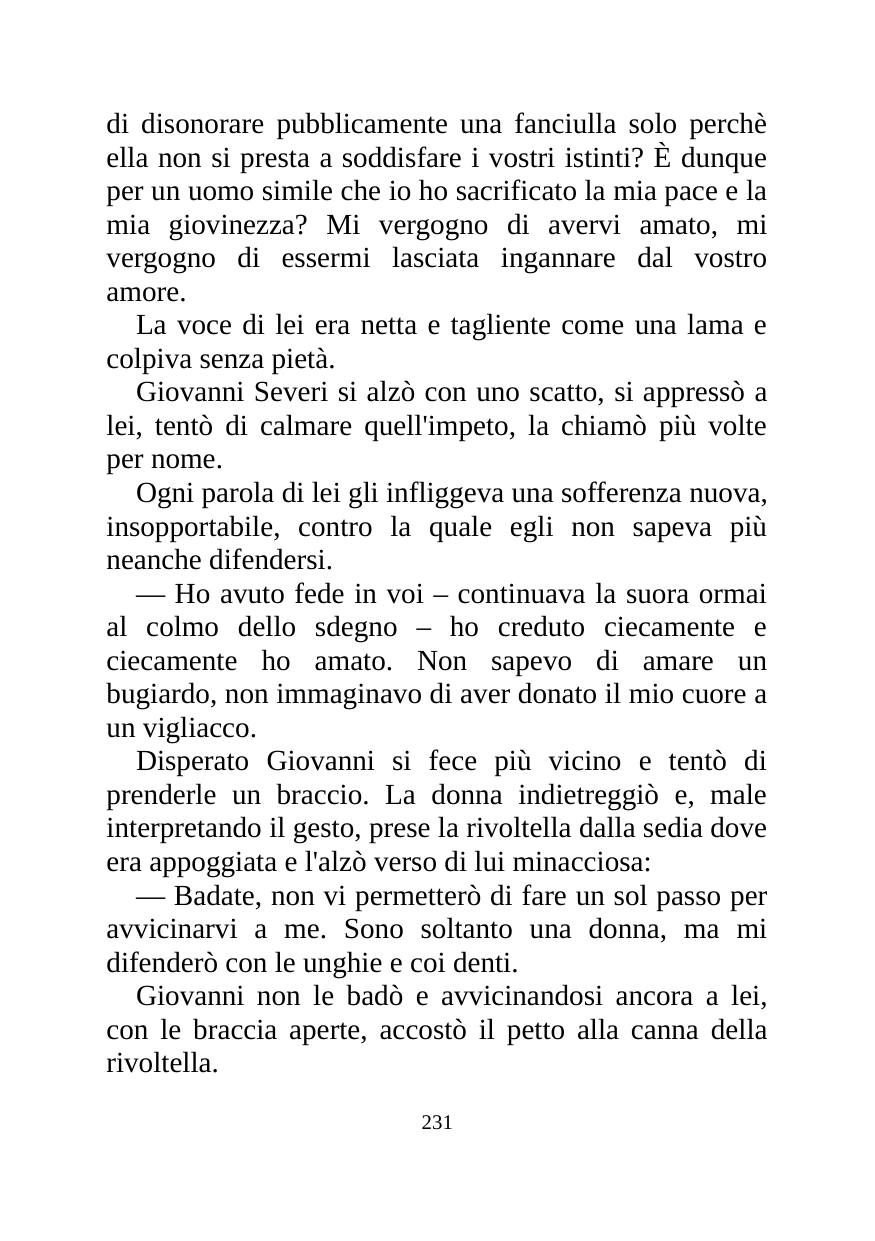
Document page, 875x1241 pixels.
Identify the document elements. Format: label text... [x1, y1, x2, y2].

text La voce di lei era netta e tagliente come una lama e colpiva senza pietà. [106, 307, 768, 374]
text di disonorare pubblicamente una fanciulla solo perchè ella non si presta a soddisfare i vostri istinti? È dunque per un uomo simile che io ho sacrificato la mia pace e la mia giovinezza? Mi vergogno di avervi amato, mi vergogno di essermi lasciata ingannare dal vostro amore. [106, 106, 768, 307]
text — Badate, non vi permetterò di fare un sol passo per avvicinarvi a me. Sono soltanto una donna, ma mi difenderò con le unghie e coi denti. [106, 878, 768, 978]
text — Ho avuto fede in voi – continuava la suora ormai al colmo dello sdegno – ho creduto ciecamente e ciecamente ho amato. Non sapevo di amare un bugiardo, non immaginavo di aver donato il mio cuore a un vigliacco. [106, 576, 768, 743]
text Giovanni non le badò e avvicinandosi ancora a lei, con le braccia aperte, accostò il petto alla canna della rivoltella. [106, 978, 768, 1079]
text Disperato Giovanni si fece più vicino e tentò di prenderle un braccio. La donna indietreggiò e, male interpretando il gesto, prese la rivoltella dalla sedia dove era appoggiata e l'alzò verso di lui minacciosa: [106, 743, 768, 878]
text Ogni parola di lei gli infliggeva una sofferenza nuova, insopportabile, contro la quale egli non sapeva più neanche difendersi. [106, 475, 768, 576]
text Giovanni Severi si alzò con uno scatto, si appressò a lei, tentò di calmare quell'impeto, la chiamò più volte per nome. [106, 374, 768, 475]
